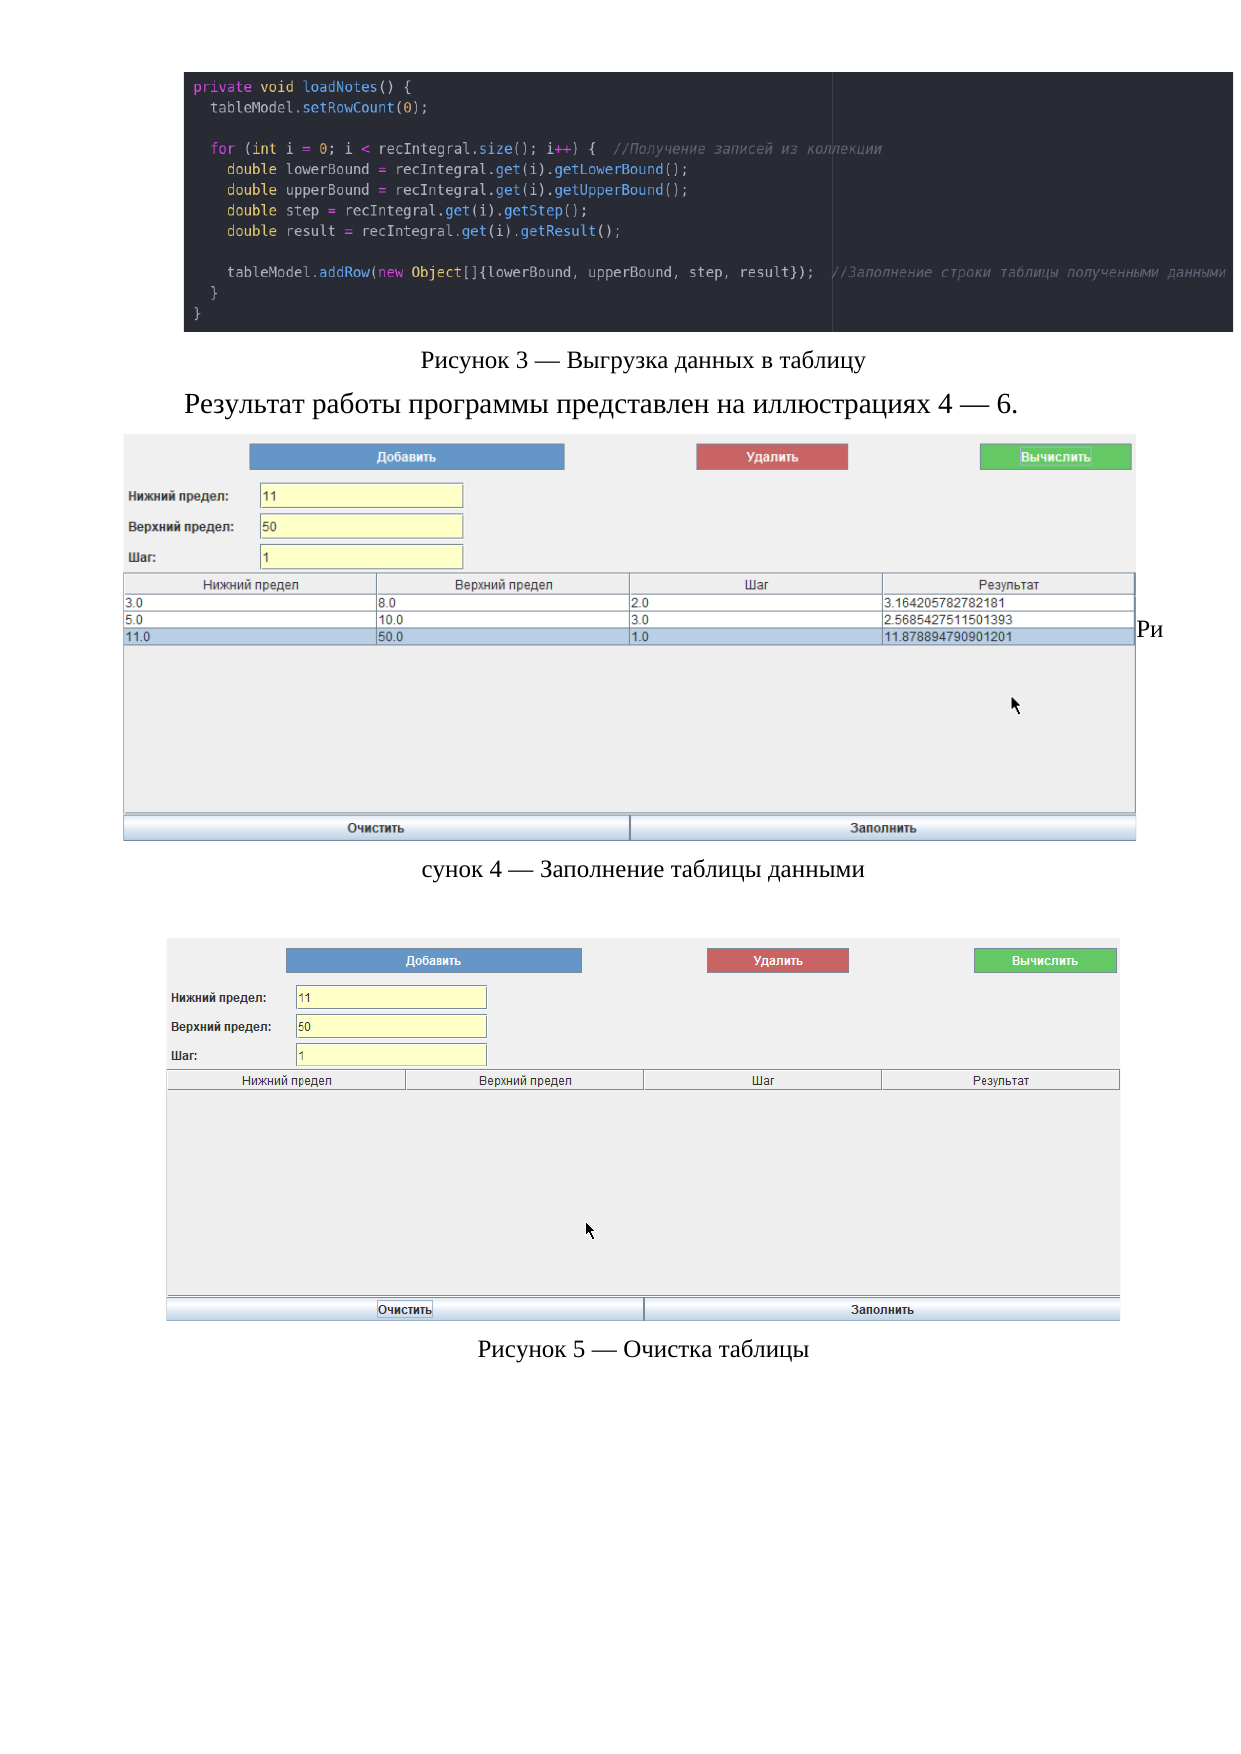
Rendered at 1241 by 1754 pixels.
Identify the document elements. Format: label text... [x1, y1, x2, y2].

picture [123, 434, 1137, 841]
text Результат работы программы представлен на иллюстрациях 4 — 6. [118, 388, 1168, 420]
picture [166, 938, 1121, 1321]
text Рисунок 3 — Выгрузка данных в таблицу [118, 332, 1168, 374]
text Рисунок 4 — Заполнение таблицы данными [118, 841, 1168, 882]
picture [183, 72, 1234, 332]
text Рисунок 5 — Очистка таблицы [118, 1335, 1168, 1363]
